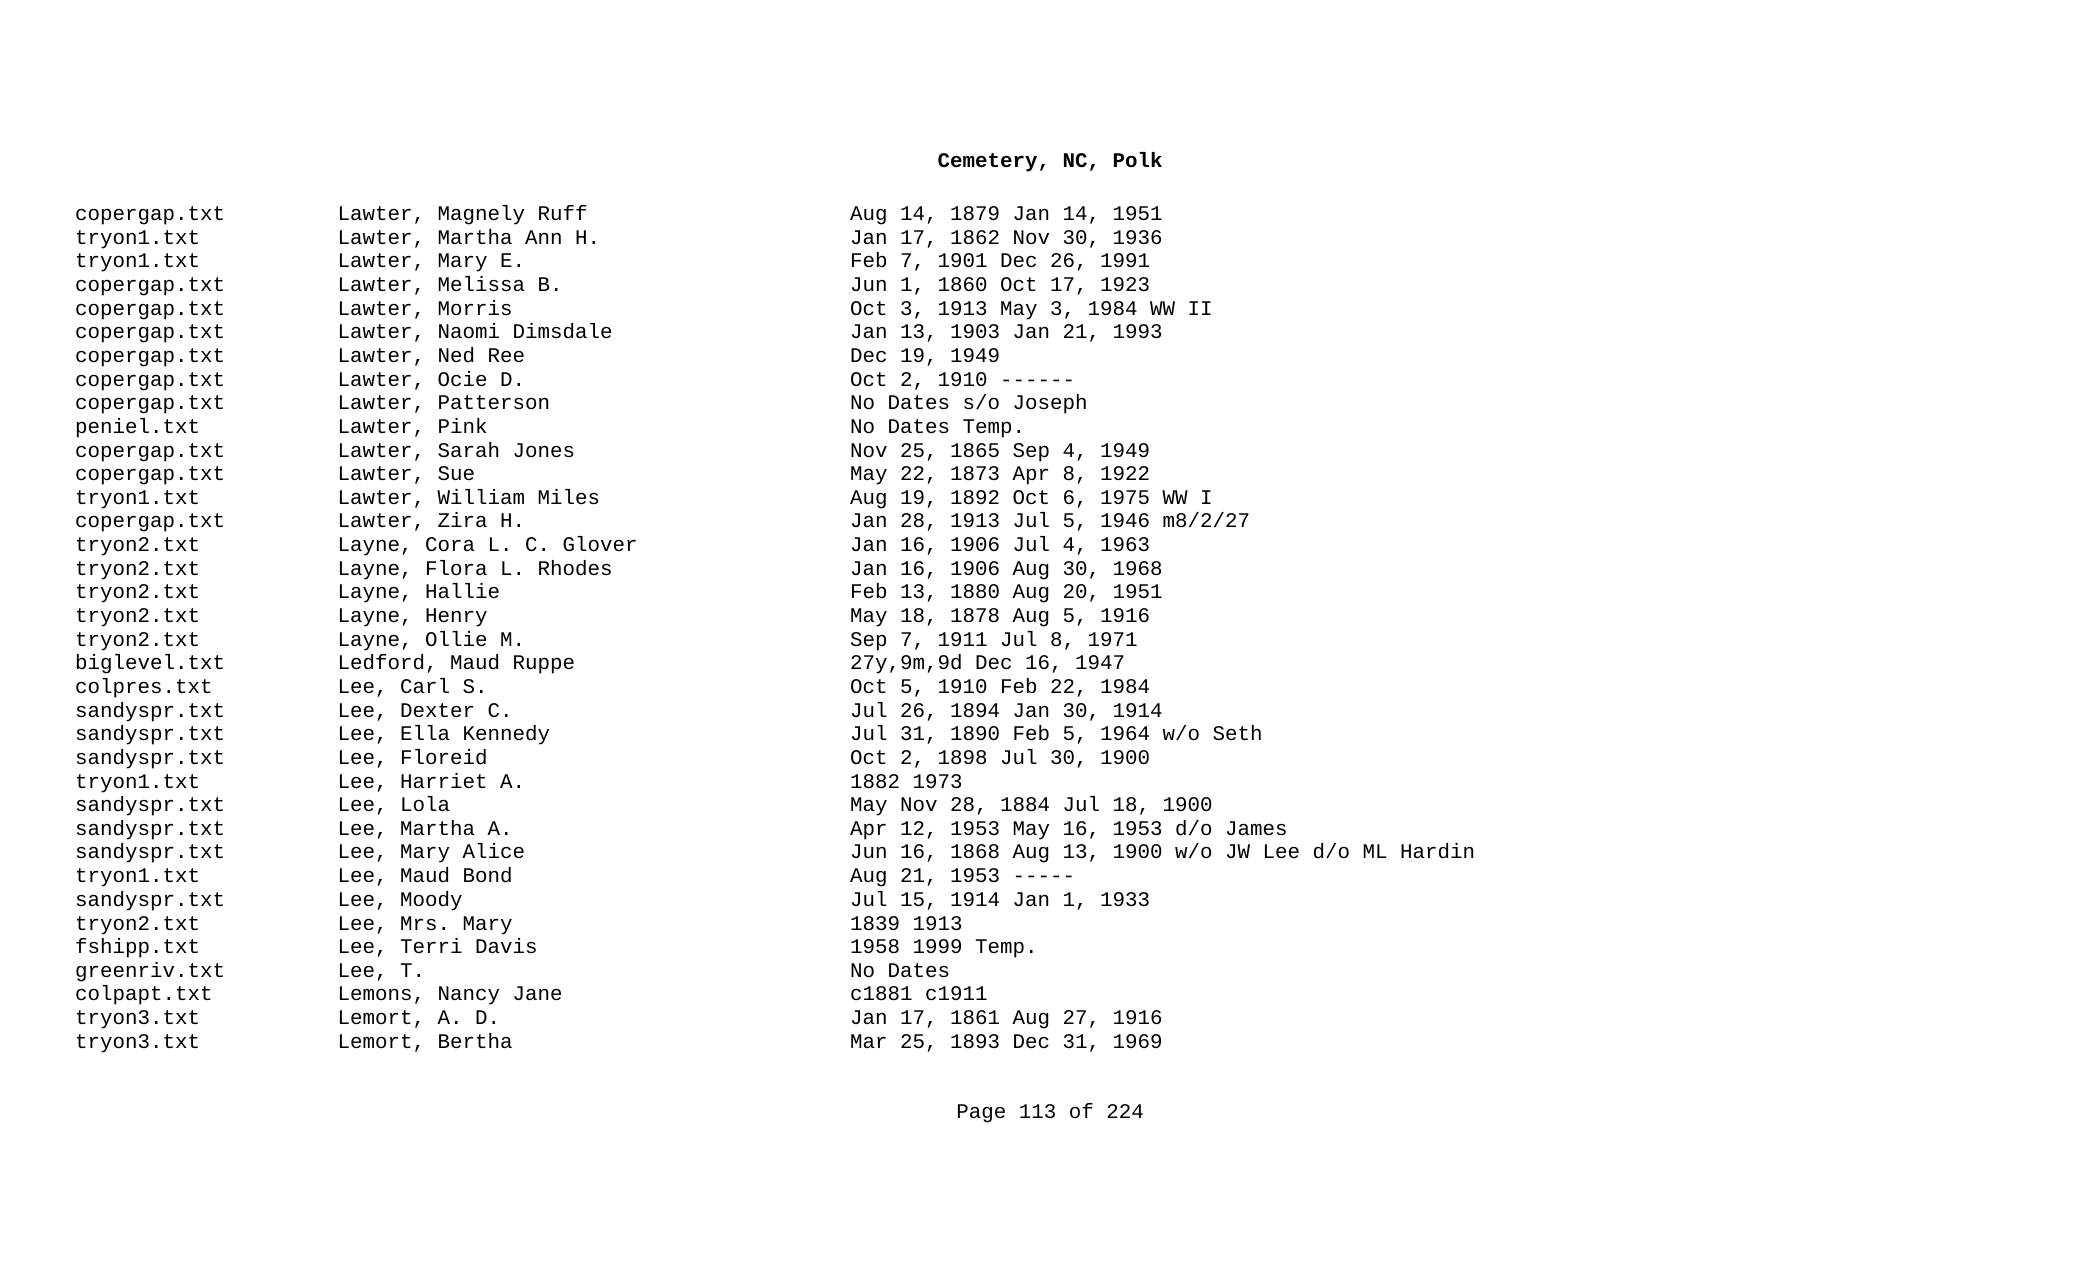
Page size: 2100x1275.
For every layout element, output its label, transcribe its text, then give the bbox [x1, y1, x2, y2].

text copergap.txt Lawter, Melissa B. Jun 1, 1860 Oct 17, 1923 [75, 274, 2025, 298]
text sandyspr.txt Lee, Moody Jul 15, 1914 Jan 1, 1933 [75, 889, 2025, 912]
text sandyspr.txt Lee, Mary Alice Jun 16, 1868 Aug 13, 1900 w/o JW Lee d/o ML Hardin [75, 842, 2025, 865]
text tryon1.txt Lawter, Martha Ann H. Jan 17, 1862 Nov 30, 1936 [75, 227, 2025, 250]
text sandyspr.txt Lee, Lola May Nov 28, 1884 Jul 18, 1900 [75, 794, 2025, 818]
text copergap.txt Lawter, Morris Oct 3, 1913 May 3, 1984 WW II [75, 298, 2025, 321]
text fshipp.txt Lee, Terri Davis 1958 1999 Temp. [75, 936, 2025, 960]
text tryon3.txt Lemort, Bertha Mar 25, 1893 Dec 31, 1969 [75, 1031, 2025, 1054]
text tryon2.txt Lee, Mrs. Mary 1839 1913 [75, 912, 2025, 936]
text greenriv.txt Lee, T. No Dates [75, 960, 2025, 983]
text sandyspr.txt Lee, Floreid Oct 2, 1898 Jul 30, 1900 [75, 747, 2025, 771]
text tryon1.txt Lee, Harriet A. 1882 1973 [75, 771, 2025, 794]
text tryon2.txt Layne, Henry May 18, 1878 Aug 5, 1916 [75, 605, 2025, 629]
text copergap.txt Lawter, Naomi Dimsdale Jan 13, 1903 Jan 21, 1993 [75, 321, 2025, 345]
text biglevel.txt Ledford, Maud Ruppe 27y,9m,9d Dec 16, 1947 [75, 652, 2025, 676]
text sandyspr.txt Lee, Martha A. Apr 12, 1953 May 16, 1953 d/o James [75, 818, 2025, 842]
text copergap.txt Lawter, Patterson No Dates s/o Joseph [75, 392, 2025, 416]
text colpres.txt Lee, Carl S. Oct 5, 1910 Feb 22, 1984 [75, 676, 2025, 700]
text tryon2.txt Layne, Ollie M. Sep 7, 1911 Jul 8, 1971 [75, 629, 2025, 652]
text tryon1.txt Lawter, William Miles Aug 19, 1892 Oct 6, 1975 WW I [75, 487, 2025, 511]
text peniel.txt Lawter, Pink No Dates Temp. [75, 416, 2025, 439]
text copergap.txt Lawter, Sue May 22, 1873 Apr 8, 1922 [75, 463, 2025, 487]
text tryon3.txt Lemort, A. D. Jan 17, 1861 Aug 27, 1916 [75, 1007, 2025, 1031]
text copergap.txt Lawter, Ned Ree Dec 19, 1949 [75, 345, 2025, 369]
text colpapt.txt Lemons, Nancy Jane c1881 c1911 [75, 983, 2025, 1007]
text copergap.txt Lawter, Ocie D. Oct 2, 1910 ------ [75, 369, 2025, 392]
text tryon1.txt Lawter, Mary E. Feb 7, 1901 Dec 26, 1991 [75, 250, 2025, 274]
text tryon2.txt Layne, Hallie Feb 13, 1880 Aug 20, 1951 [75, 581, 2025, 605]
text copergap.txt Lawter, Zira H. Jan 28, 1913 Jul 5, 1946 m8/2/27 [75, 511, 2025, 534]
text tryon1.txt Lee, Maud Bond Aug 21, 1953 ----- [75, 865, 2025, 889]
text sandyspr.txt Lee, Dexter C. Jul 26, 1894 Jan 30, 1914 [75, 700, 2025, 723]
text tryon2.txt Layne, Cora L. C. Glover Jan 16, 1906 Jul 4, 1963 [75, 534, 2025, 558]
text tryon2.txt Layne, Flora L. Rhodes Jan 16, 1906 Aug 30, 1968 [75, 558, 2025, 581]
text copergap.txt Lawter, Magnely Ruff Aug 14, 1879 Jan 14, 1951 [75, 203, 2025, 227]
text copergap.txt Lawter, Sarah Jones Nov 25, 1865 Sep 4, 1949 [75, 439, 2025, 463]
text sandyspr.txt Lee, Ella Kennedy Jul 31, 1890 Feb 5, 1964 w/o Seth [75, 723, 2025, 747]
